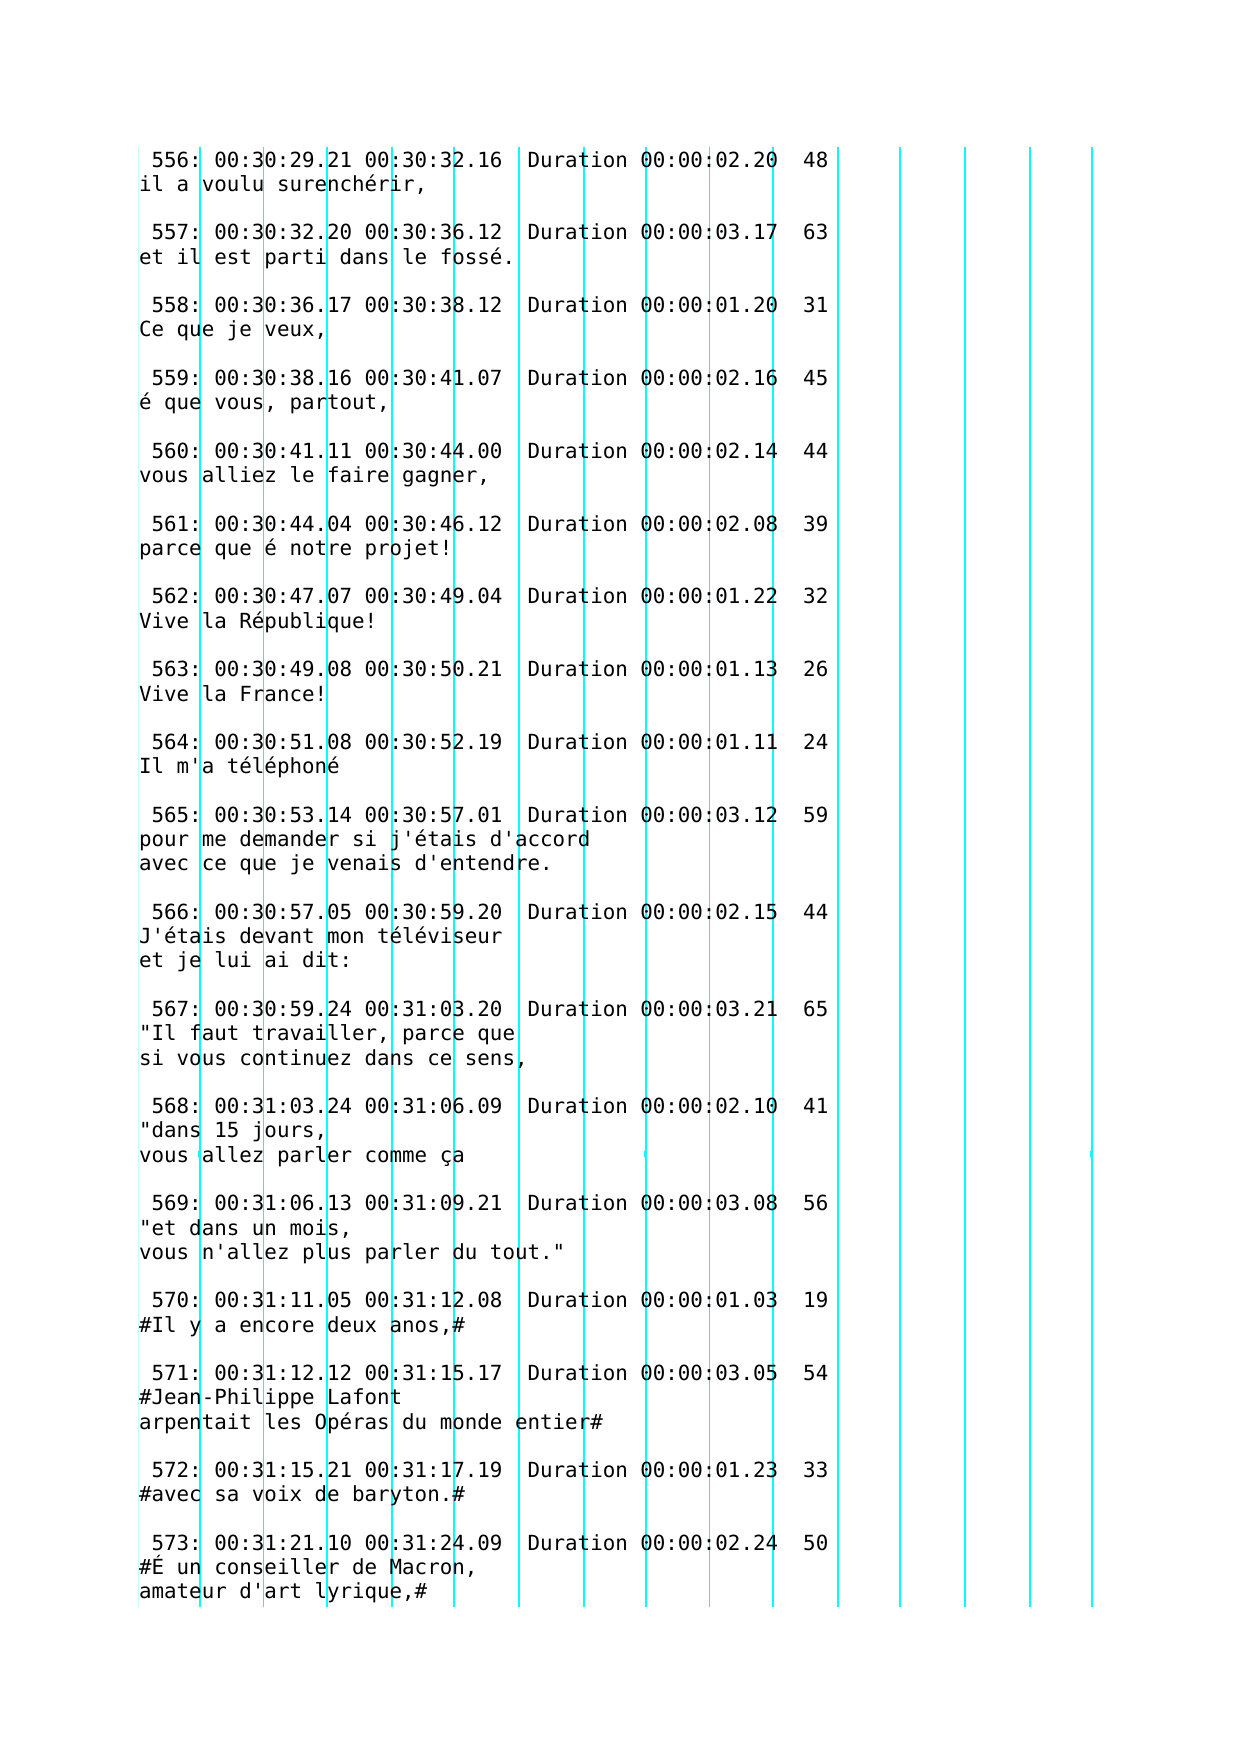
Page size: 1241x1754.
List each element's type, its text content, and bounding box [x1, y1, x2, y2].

text #É un conseiller de Macron, [139, 1555, 1101, 1579]
text 557: 00:30:32.20 00:30:36.12 Duration 00:00:03.17 63 [139, 220, 1101, 245]
text 556: 00:30:29.21 00:30:32.16 Duration 00:00:02.20 48 [139, 148, 1101, 172]
text "dans 15 jours, [139, 1118, 1101, 1143]
text 559: 00:30:38.16 00:30:41.07 Duration 00:00:02.16 45 [139, 366, 1101, 390]
text 561: 00:30:44.04 00:30:46.12 Duration 00:00:02.08 39 [139, 512, 1101, 536]
text parce que é notre projet! [139, 536, 1101, 560]
text 558: 00:30:36.17 00:30:38.12 Duration 00:00:01.20 31 [139, 293, 1101, 317]
text "Il faut travailler, parce que [139, 1021, 1101, 1046]
picture [138, 147, 1102, 1607]
text Vive la République! [139, 609, 1101, 633]
text "et dans un mois, [139, 1216, 1101, 1240]
text et je lui ai dit: [139, 948, 1101, 973]
text Vive la France! [139, 682, 1101, 706]
text vous n'allez plus parler du tout." [139, 1240, 1101, 1264]
text J'étais devant mon téléviseur [139, 924, 1101, 948]
text #Il y a encore deux anos,# [139, 1313, 1101, 1337]
text et il est parti dans le fossé. [139, 245, 1101, 269]
text il a voulu surenchérir, [139, 172, 1101, 196]
text si vous continuez dans ce sens, [139, 1046, 1101, 1070]
text 560: 00:30:41.11 00:30:44.00 Duration 00:00:02.14 44 [139, 439, 1101, 463]
text 572: 00:31:15.21 00:31:17.19 Duration 00:00:01.23 33 [139, 1458, 1101, 1482]
text vous allez parler comme ça [139, 1143, 1101, 1167]
text 570: 00:31:11.05 00:31:12.08 Duration 00:00:01.03 19 [139, 1288, 1101, 1313]
text amateur d'art lyrique,# [139, 1579, 1101, 1604]
text 562: 00:30:47.07 00:30:49.04 Duration 00:00:01.22 32 [139, 584, 1101, 609]
text 573: 00:31:21.10 00:31:24.09 Duration 00:00:02.24 50 [139, 1531, 1101, 1555]
text 563: 00:30:49.08 00:30:50.21 Duration 00:00:01.13 26 [139, 657, 1101, 682]
text vous alliez le faire gagner, [139, 463, 1101, 487]
text é que vous, partout, [139, 390, 1101, 414]
text Ce que je veux, [139, 317, 1101, 342]
text 565: 00:30:53.14 00:30:57.01 Duration 00:00:03.12 59 [139, 803, 1101, 827]
text arpentait les Opéras du monde entier# [139, 1410, 1101, 1434]
text 567: 00:30:59.24 00:31:03.20 Duration 00:00:03.21 65 [139, 997, 1101, 1021]
text 571: 00:31:12.12 00:31:15.17 Duration 00:00:03.05 54 [139, 1361, 1101, 1385]
text #Jean-Philippe Lafont [139, 1385, 1101, 1410]
text Il m'a téléphoné [139, 754, 1101, 779]
text pour me demander si j'étais d'accord [139, 827, 1101, 851]
text 569: 00:31:06.13 00:31:09.21 Duration 00:00:03.08 56 [139, 1191, 1101, 1216]
text 566: 00:30:57.05 00:30:59.20 Duration 00:00:02.15 44 [139, 900, 1101, 924]
text #avec sa voix de baryton.# [139, 1482, 1101, 1507]
text avec ce que je venais d'entendre. [139, 851, 1101, 876]
text 564: 00:30:51.08 00:30:52.19 Duration 00:00:01.11 24 [139, 730, 1101, 754]
text 568: 00:31:03.24 00:31:06.09 Duration 00:00:02.10 41 [139, 1094, 1101, 1118]
